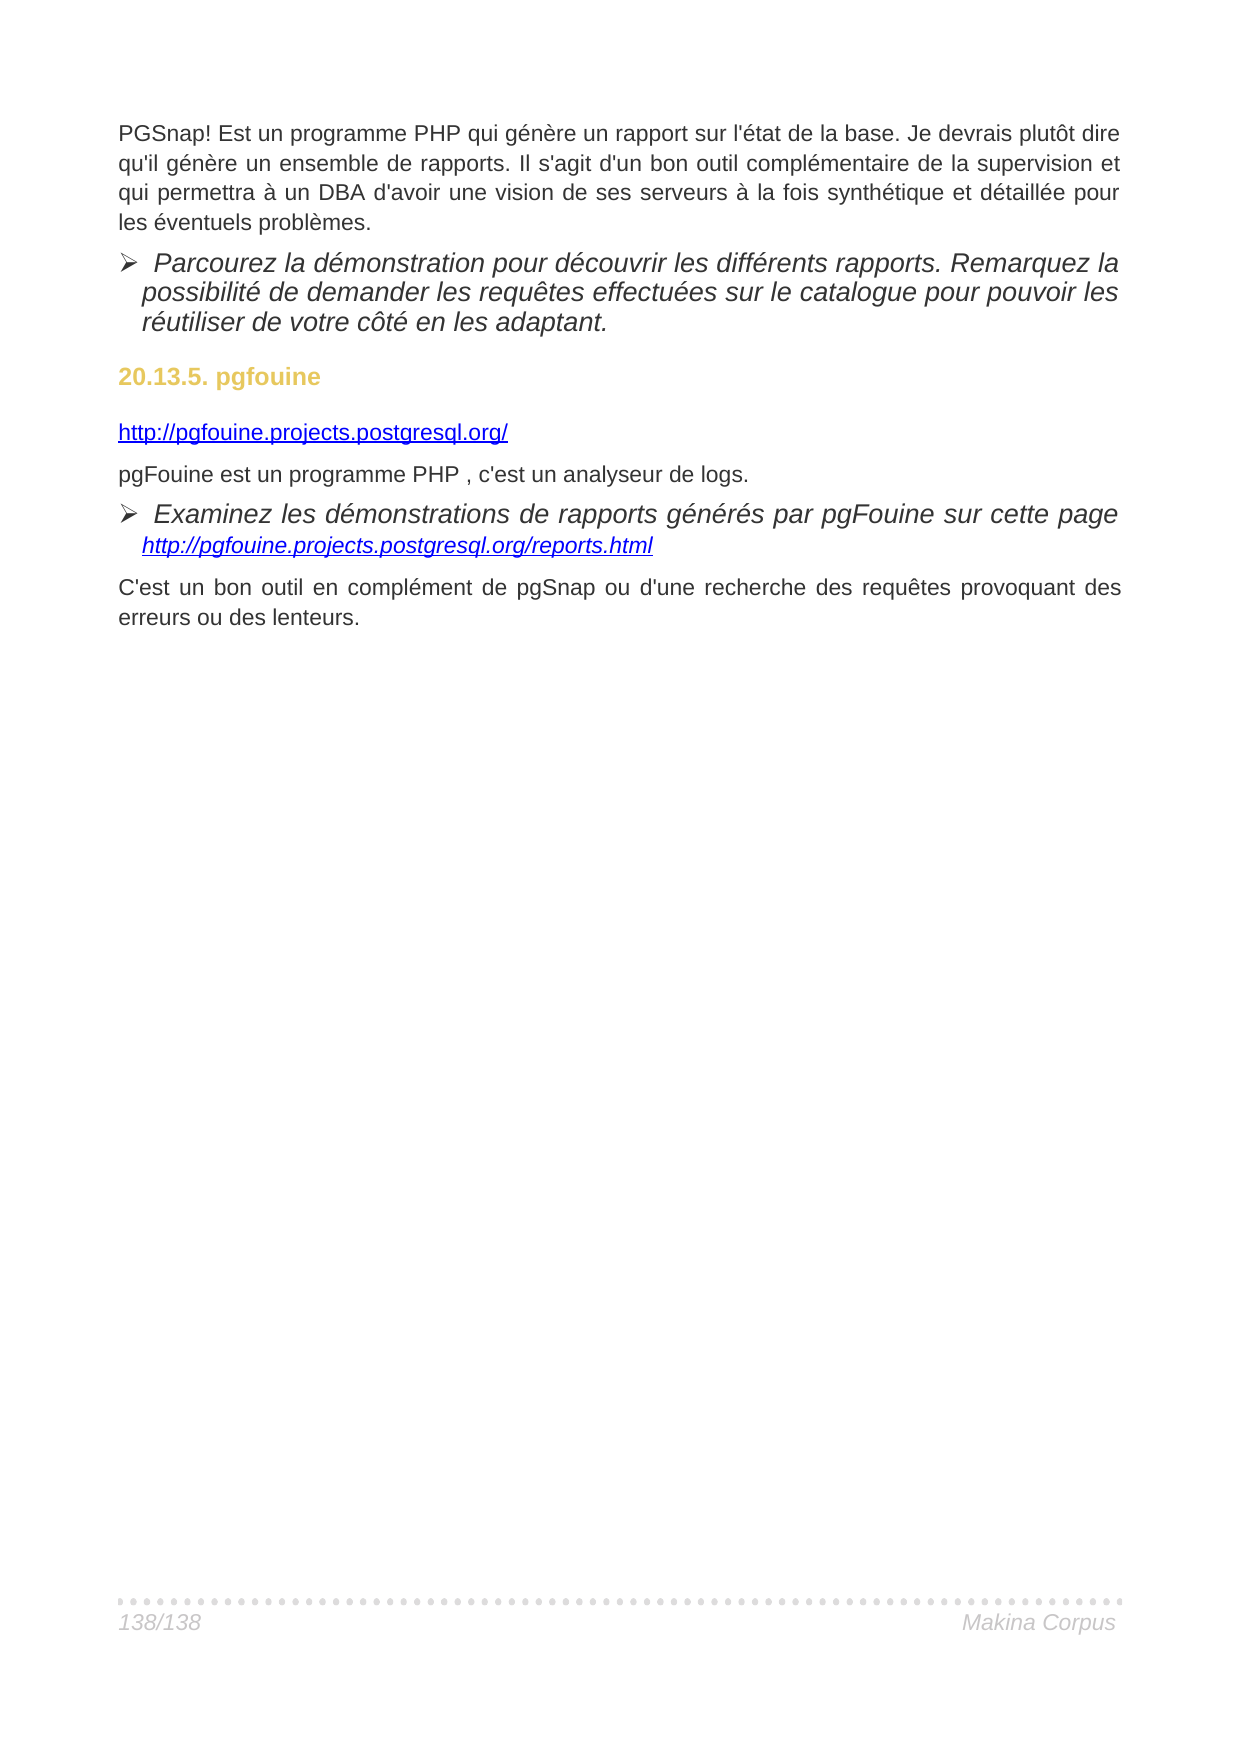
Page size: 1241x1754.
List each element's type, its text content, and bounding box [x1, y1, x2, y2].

text C'est un bon outil en complément de pgSnap ou d'une recherche des requêtes provoquant des erreurs ou des lenteurs. [118, 572, 1122, 631]
text PGSnap! Est un programme PHP qui génère un rapport sur l'état de la base. Je devrais plutôt dire qu'il génère un ensemble de rapports. Il s'agit d'un bon outil complémentaire de la supervision et qui permettra à un DBA d'avoir une vision de ses serveurs à la fois synthétique et détaillée pour les éventuels problèmes. [118, 118, 1122, 236]
picture [118, 1593, 1123, 1610]
text pgFouine est un programme PHP , c'est un analyseur de logs. [118, 458, 1122, 488]
list Examinez les démonstrations de rapports générés par pgFouine sur cette page http://pgfouine.projects.postgresql.org/reports.html [118, 500, 1122, 559]
text http://pgfouine.projects.postgresql.org/ [118, 416, 1122, 446]
subtitle pgfouine [118, 362, 1122, 391]
list Parcourez la démonstration pour découvrir les différents rapports. Remarquez la possibilité de demander les requêtes effectuées sur le catalogue pour pouvoir les réutiliser de votre côté en les adaptant. [118, 248, 1122, 337]
